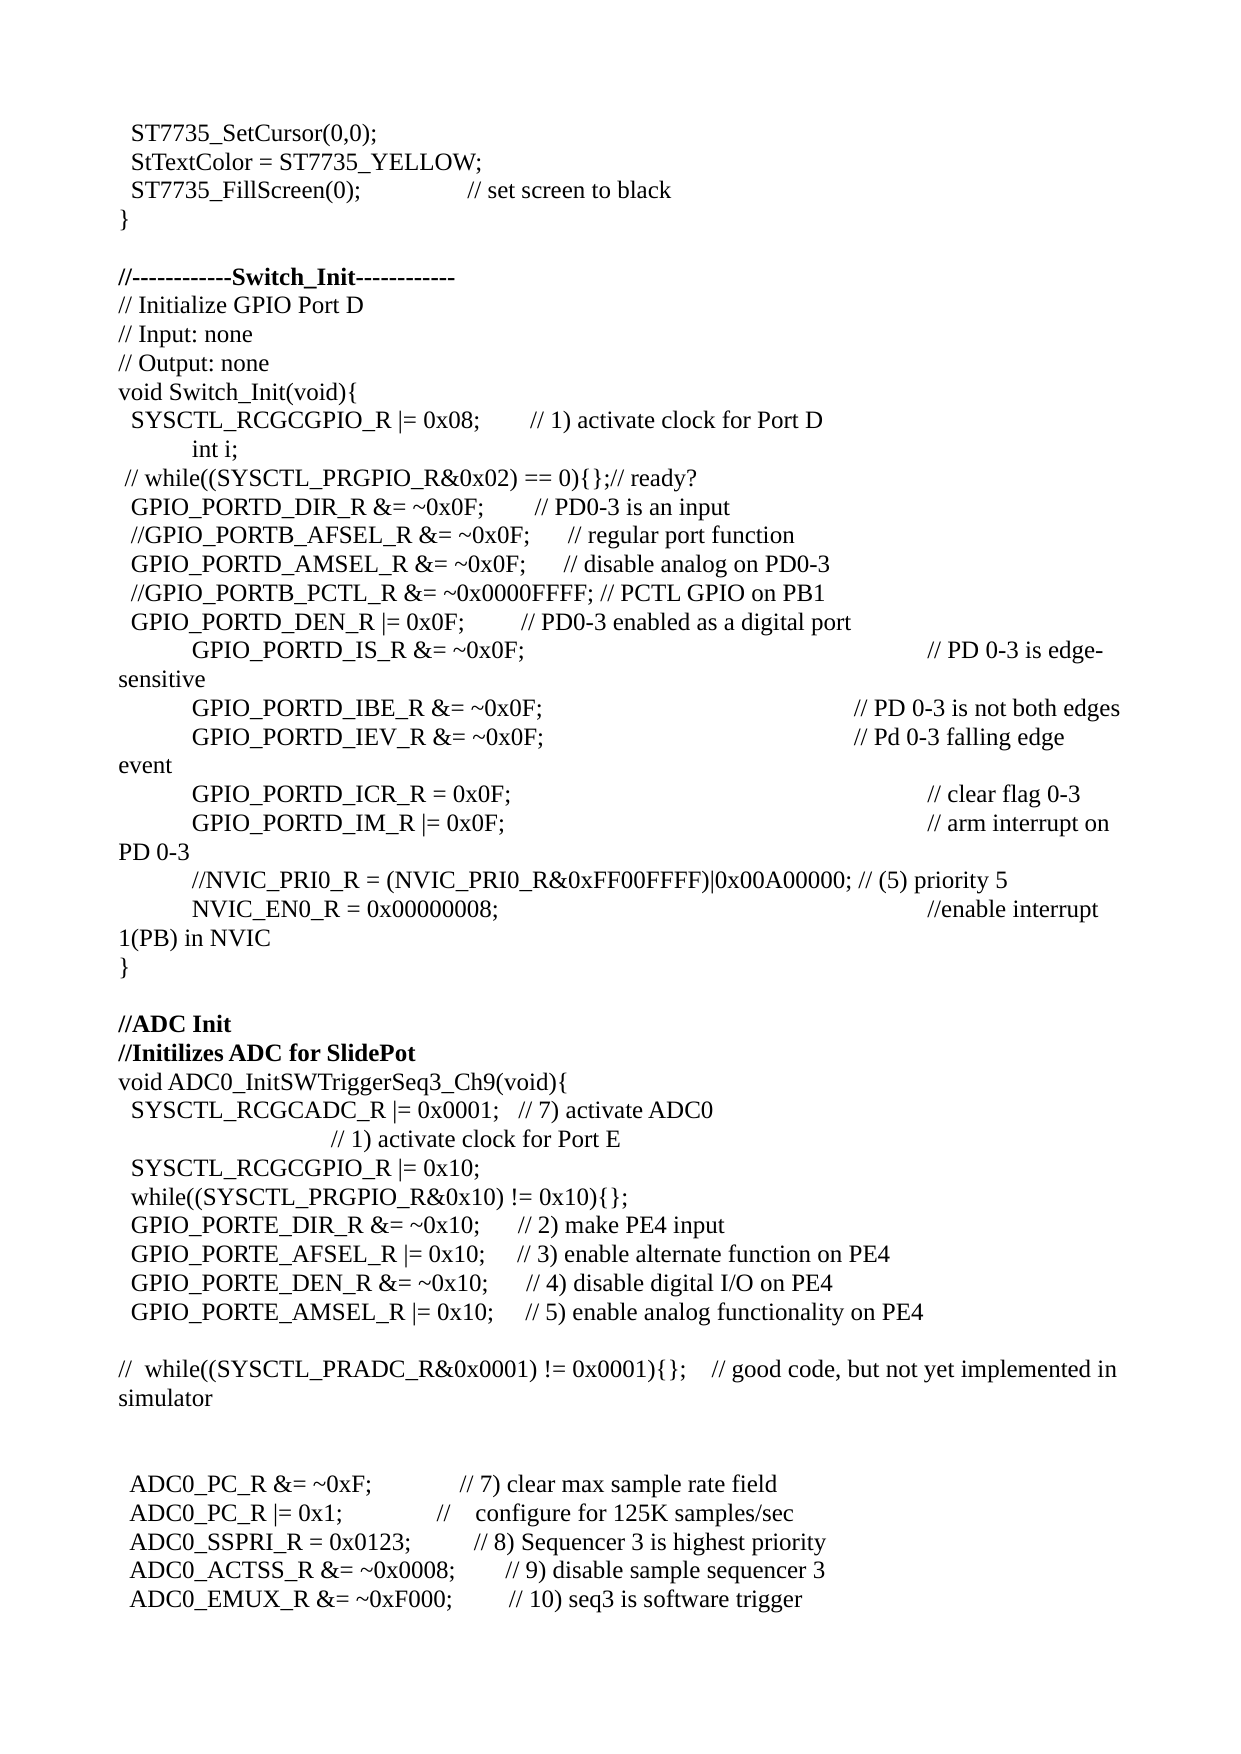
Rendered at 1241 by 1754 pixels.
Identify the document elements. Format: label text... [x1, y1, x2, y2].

text GPIO_PORTD_ICR_R = 0x0F; // clear flag 0-3 [118, 779, 1122, 808]
text SYSCTL_RCGCADC_R |= 0x0001; // 7) activate ADC0 [118, 1096, 1122, 1124]
text } [118, 204, 1122, 233]
text } [118, 952, 1122, 981]
text int i; [118, 434, 1122, 463]
text GPIO_PORTE_DIR_R &= ~0x10; // 2) make PE4 input [118, 1211, 1122, 1239]
text GPIO_PORTE_AMSEL_R |= 0x10; // 5) enable analog functionality on PE4 [118, 1297, 1122, 1326]
text ADC0_ACTSS_R &= ~0x0008; // 9) disable sample sequencer 3 [118, 1556, 1122, 1584]
text NVIC_EN0_R = 0x00000008; //enable interrupt 1(PB) in NVIC [118, 894, 1122, 952]
text //------------Switch_Init------------ [118, 262, 1122, 291]
text ADC0_PC_R &= ~0xF; // 7) clear max sample rate field [118, 1469, 1122, 1498]
text void Switch_Init(void){ [118, 377, 1122, 406]
text GPIO_PORTD_DIR_R &= ~0x0F; // PD0-3 is an input [118, 492, 1122, 521]
text ST7735_FillScreen(0); // set screen to black [118, 176, 1122, 204]
text // Output: none [118, 348, 1122, 377]
text ADC0_EMUX_R &= ~0xF000; // 10) seq3 is software trigger [118, 1584, 1122, 1613]
text // 1) activate clock for Port E [118, 1124, 1122, 1153]
text GPIO_PORTE_DEN_R &= ~0x10; // 4) disable digital I/O on PE4 [118, 1268, 1122, 1297]
text //Initilizes ADC for SlidePot [118, 1038, 1122, 1067]
text GPIO_PORTD_IS_R &= ~0x0F; // PD 0-3 is edge-sensitive [118, 636, 1122, 693]
text GPIO_PORTD_AMSEL_R &= ~0x0F; // disable analog on PD0-3 [118, 549, 1122, 578]
text ADC0_SSPRI_R = 0x0123; // 8) Sequencer 3 is highest priority [118, 1527, 1122, 1556]
text while((SYSCTL_PRGPIO_R&0x10) != 0x10){}; [118, 1182, 1122, 1211]
text //NVIC_PRI0_R = (NVIC_PRI0_R&0xFF00FFFF)|0x00A00000; // (5) priority 5 [118, 866, 1122, 894]
text GPIO_PORTD_IEV_R &= ~0x0F; // Pd 0-3 falling edge event [118, 722, 1122, 779]
text // while((SYSCTL_PRADC_R&0x0001) != 0x0001){}; // good code, but not yet implemented in simulator [118, 1354, 1122, 1412]
text // Input: none [118, 319, 1122, 348]
text GPIO_PORTD_IM_R |= 0x0F; // arm interrupt on PD 0-3 [118, 808, 1122, 866]
text ADC0_PC_R |= 0x1; // configure for 125K samples/sec [118, 1498, 1122, 1527]
text GPIO_PORTE_AFSEL_R |= 0x10; // 3) enable alternate function on PE4 [118, 1239, 1122, 1268]
text GPIO_PORTD_IBE_R &= ~0x0F; // PD 0-3 is not both edges [118, 693, 1122, 722]
text SYSCTL_RCGCGPIO_R |= 0x08; // 1) activate clock for Port D [118, 406, 1122, 434]
text // while((SYSCTL_PRGPIO_R&0x02) == 0){};// ready? [118, 463, 1122, 492]
text SYSCTL_RCGCGPIO_R |= 0x10; [118, 1153, 1122, 1182]
text //ADC Init [118, 1009, 1122, 1038]
text //GPIO_PORTB_AFSEL_R &= ~0x0F; // regular port function [118, 521, 1122, 549]
text ST7735_SetCursor(0,0); [118, 118, 1122, 147]
text // Initialize GPIO Port D [118, 291, 1122, 319]
text void ADC0_InitSWTriggerSeq3_Ch9(void){ [118, 1067, 1122, 1096]
text GPIO_PORTD_DEN_R |= 0x0F; // PD0-3 enabled as a digital port [118, 607, 1122, 636]
text //GPIO_PORTB_PCTL_R &= ~0x0000FFFF; // PCTL GPIO on PB1 [118, 578, 1122, 607]
text StTextColor = ST7735_YELLOW; [118, 147, 1122, 176]
